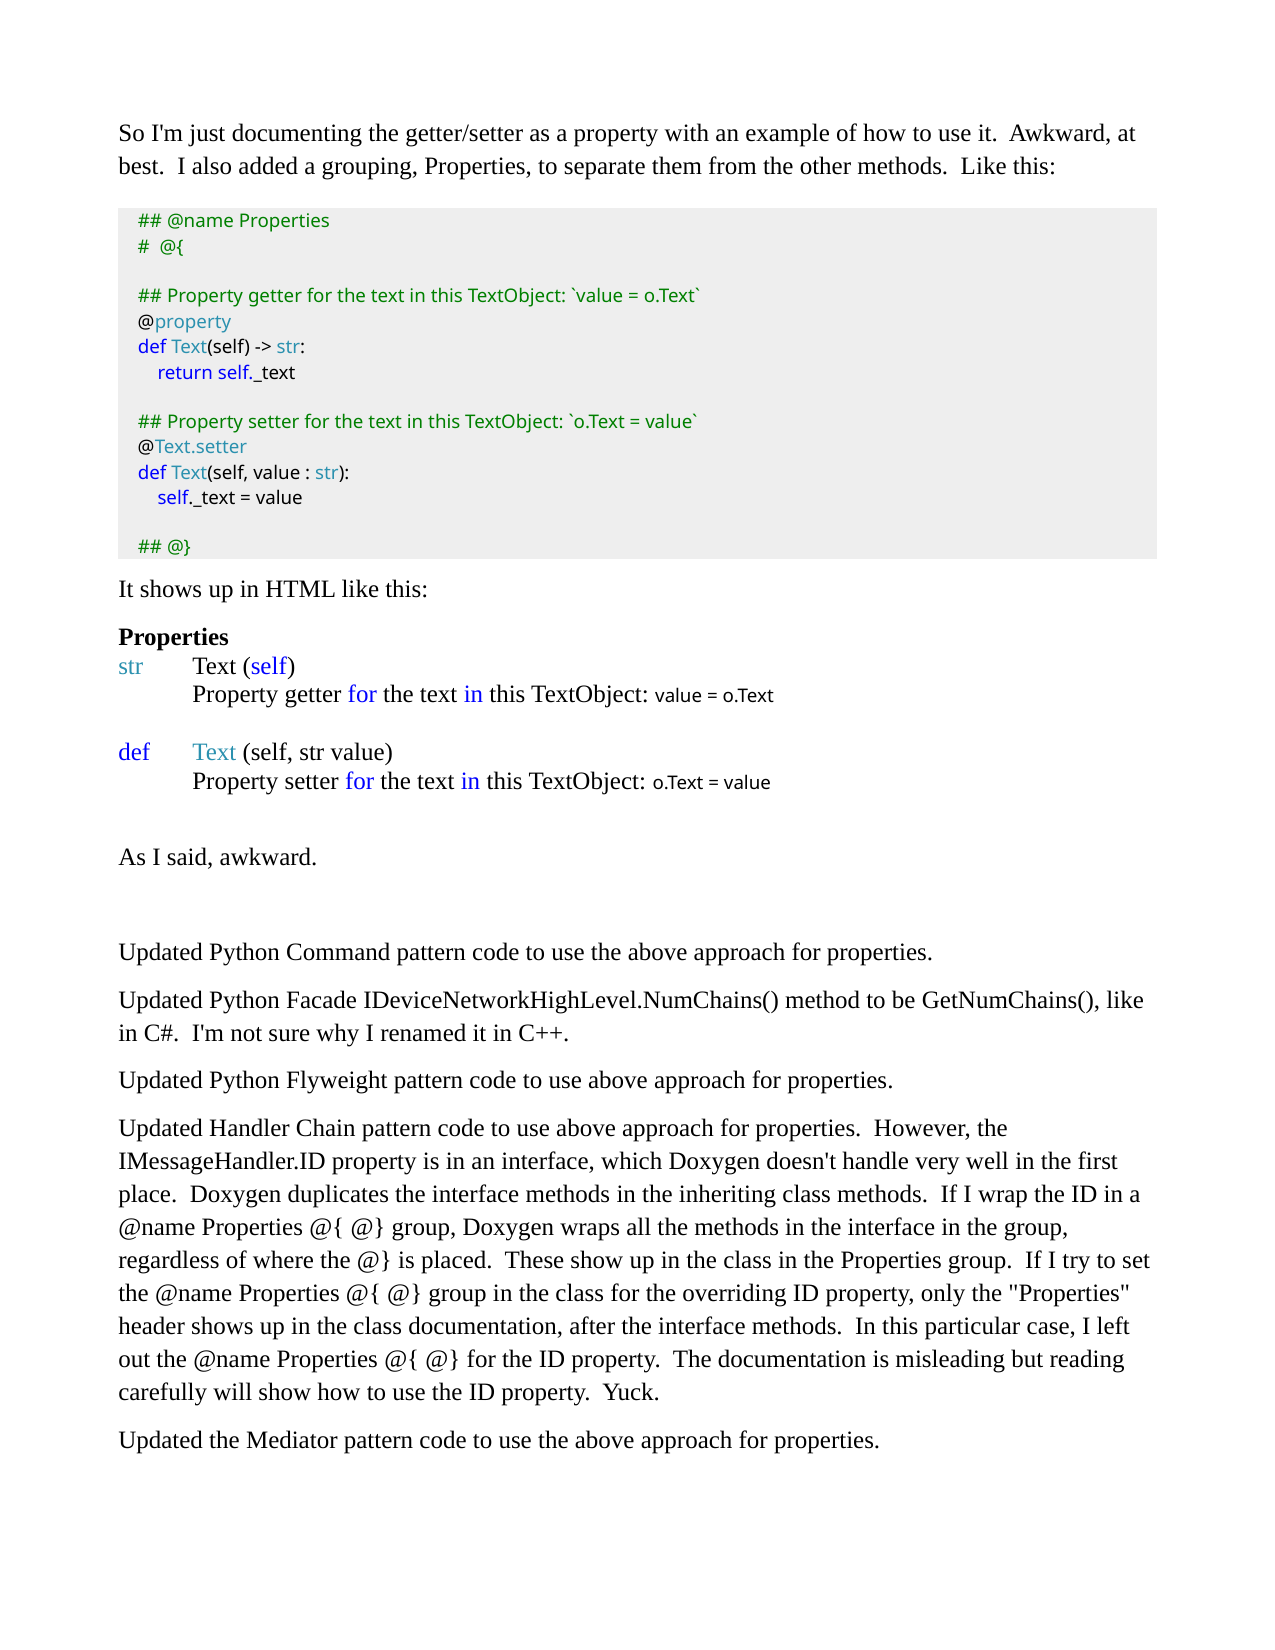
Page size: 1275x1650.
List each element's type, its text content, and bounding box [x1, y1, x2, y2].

text Updated Handler Chain pattern code to use above approach for properties. However, the IMessageHandler.ID property is in an interface, which Doxygen doesn't handle very well in the first place. Doxygen duplicates the interface methods in the inheriting class methods. If I wrap the ID in a @name Properties @{ @} group, Doxygen wraps all the methods in the interface in the group, regardless of where the @} is placed. These show up in the class in the Properties group. If I try to set the @name Properties @{ @} group in the class for the overriding ID property, only the "Properties" header shows up in the class documentation, after the interface methods. In this particular case, I left out the @name Properties @{ @} for the ID property. The documentation is misleading but reading carefully will show how to use the ID property. Yuck. [118, 1113, 1157, 1406]
text Updated the Mediator pattern code to use the above approach for properties. [118, 1425, 1157, 1454]
text ## Property getter for the text in this TextObject: `value = o.Text` [118, 282, 1157, 308]
text So I'm just documenting the getter/setter as a property with an example of how to use it. Awkward, at best. I also added a grouping, Properties, to separate them from the other methods. Like this: [118, 118, 1157, 180]
text self._text = value [118, 485, 1157, 510]
text def Text(self, value : str): [118, 459, 1157, 485]
text str Text (self) [118, 651, 1157, 679]
text # @{ [118, 233, 1157, 259]
text Property setter for the text in this TextObject: o.Text = value [118, 766, 1157, 794]
text ## @} [118, 534, 1157, 559]
text return self._text [118, 359, 1157, 384]
text Updated Python Command pattern code to use the above approach for properties. [118, 937, 1157, 966]
text def Text(self) -> str: [118, 333, 1157, 359]
text It shows up in HTML like this: [118, 574, 1157, 603]
text As I said, awkward. [118, 842, 1157, 871]
text ## Property setter for the text in this TextObject: `o.Text = value` [118, 408, 1157, 434]
text Updated Python Facade IDeviceNetworkHighLevel.NumChains() method to be GetNumChains(), like in C#. I'm not sure why I renamed it in C++. [118, 985, 1157, 1047]
text @Text.setter [118, 434, 1157, 459]
text Property getter for the text in this TextObject: value = o.Text [118, 679, 1157, 708]
text ## @name Properties [118, 208, 1157, 233]
text Properties [118, 622, 1157, 651]
text @property [118, 308, 1157, 333]
text Updated Python Flyweight pattern code to use above approach for properties. [118, 1066, 1157, 1094]
text def Text (self, str value) [118, 737, 1157, 766]
